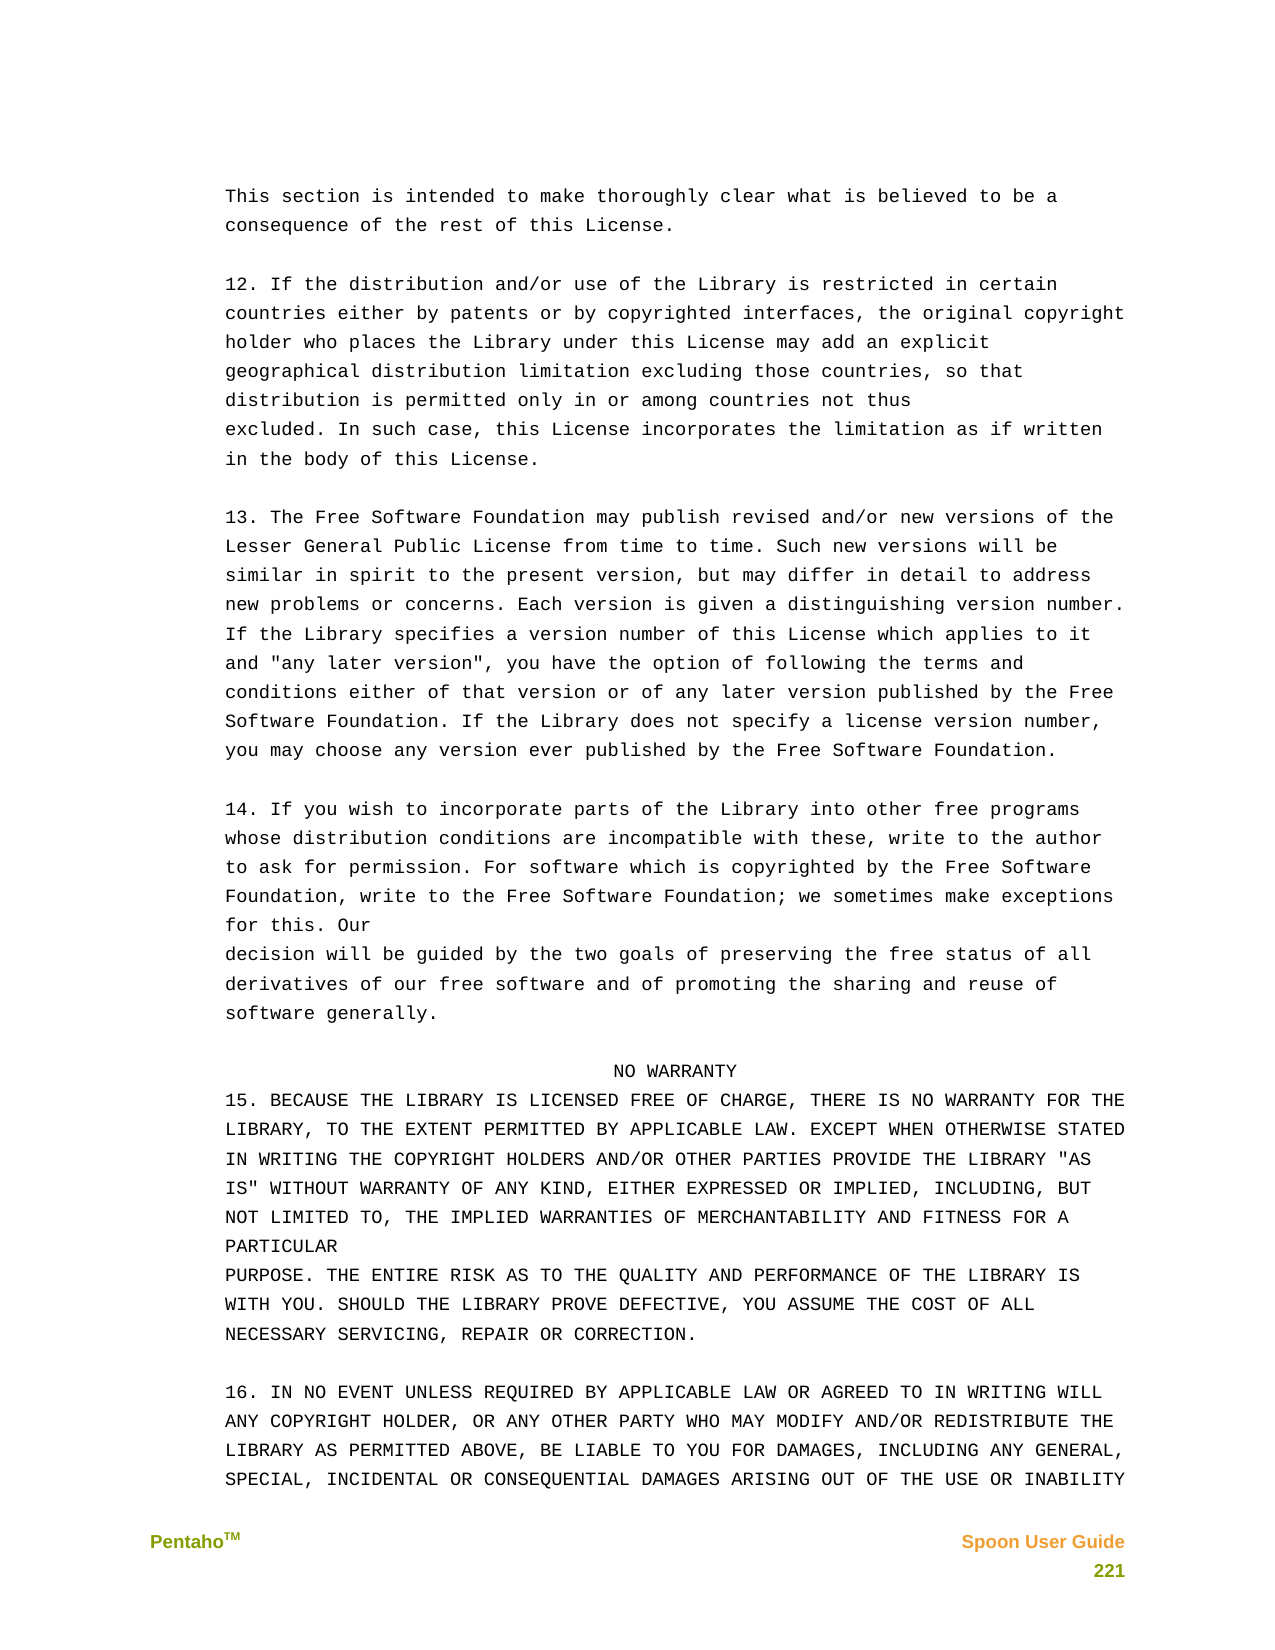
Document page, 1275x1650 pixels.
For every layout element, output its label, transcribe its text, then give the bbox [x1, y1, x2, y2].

text 12. If the distribution and/or use of the Library is restricted in certain countries either by patents or by copyrighted interfaces, the original copyright holder who places the Library under this License may add an explicit geographical distribution limitation excluding those countries, so that distribution is permitted only in or among countries not thus [225, 267, 1125, 412]
text 16. IN NO EVENT UNLESS REQUIRED BY APPLICABLE LAW OR AGREED TO IN WRITING WILL ANY COPYRIGHT HOLDER, OR ANY OTHER PARTY WHO MAY MODIFY AND/OR REDISTRIBUTE THE LIBRARY AS PERMITTED ABOVE, BE LIABLE TO YOU FOR DAMAGES, INCLUDING ANY GENERAL, SPECIAL, INCIDENTAL OR CONSEQUENTIAL DAMAGES ARISING OUT OF THE USE OR INABILITY [225, 1375, 1125, 1492]
text excluded. In such case, this License incorporates the limitation as if written in the body of this License. [225, 412, 1125, 471]
text NO WARRANTY [225, 1054, 1125, 1083]
text This section is intended to make thoroughly clear what is believed to be a consequence of the rest of this License. [225, 179, 1125, 237]
text 15. BECAUSE THE LIBRARY IS LICENSED FREE OF CHARGE, THERE IS NO WARRANTY FOR THE LIBRARY, TO THE EXTENT PERMITTED BY APPLICABLE LAW. EXCEPT WHEN OTHERWISE STATED IN WRITING THE COPYRIGHT HOLDERS AND/OR OTHER PARTIES PROVIDE THE LIBRARY "AS IS" WITHOUT WARRANTY OF ANY KIND, EITHER EXPRESSED OR IMPLIED, INCLUDING, BUT NOT LIMITED TO, THE IMPLIED WARRANTIES OF MERCHANTABILITY AND FITNESS FOR A PARTICULAR [225, 1083, 1125, 1258]
text decision will be guided by the two goals of preserving the free status of all derivatives of our free software and of promoting the sharing and reuse of software generally. [225, 937, 1125, 1025]
text 13. The Free Software Foundation may publish revised and/or new versions of the Lesser General Public License from time to time. Such new versions will be similar in spirit to the present version, but may differ in detail to address new problems or concerns. Each version is given a distinguishing version number. If the Library specifies a version number of this License which applies to it and "any later version", you have the option of following the terms and conditions either of that version or of any later version published by the Free Software Foundation. If the Library does not specify a license version number, you may choose any version ever published by the Free Software Foundation. [225, 500, 1125, 762]
text 14. If you wish to incorporate parts of the Library into other free programs whose distribution conditions are incompatible with these, write to the author to ask for permission. For software which is copyrighted by the Free Software Foundation, write to the Free Software Foundation; we sometimes make exceptions for this. Our [225, 792, 1125, 937]
text PURPOSE. THE ENTIRE RISK AS TO THE QUALITY AND PERFORMANCE OF THE LIBRARY IS WITH YOU. SHOULD THE LIBRARY PROVE DEFECTIVE, YOU ASSUME THE COST OF ALL NECESSARY SERVICING, REPAIR OR CORRECTION. [225, 1258, 1125, 1346]
